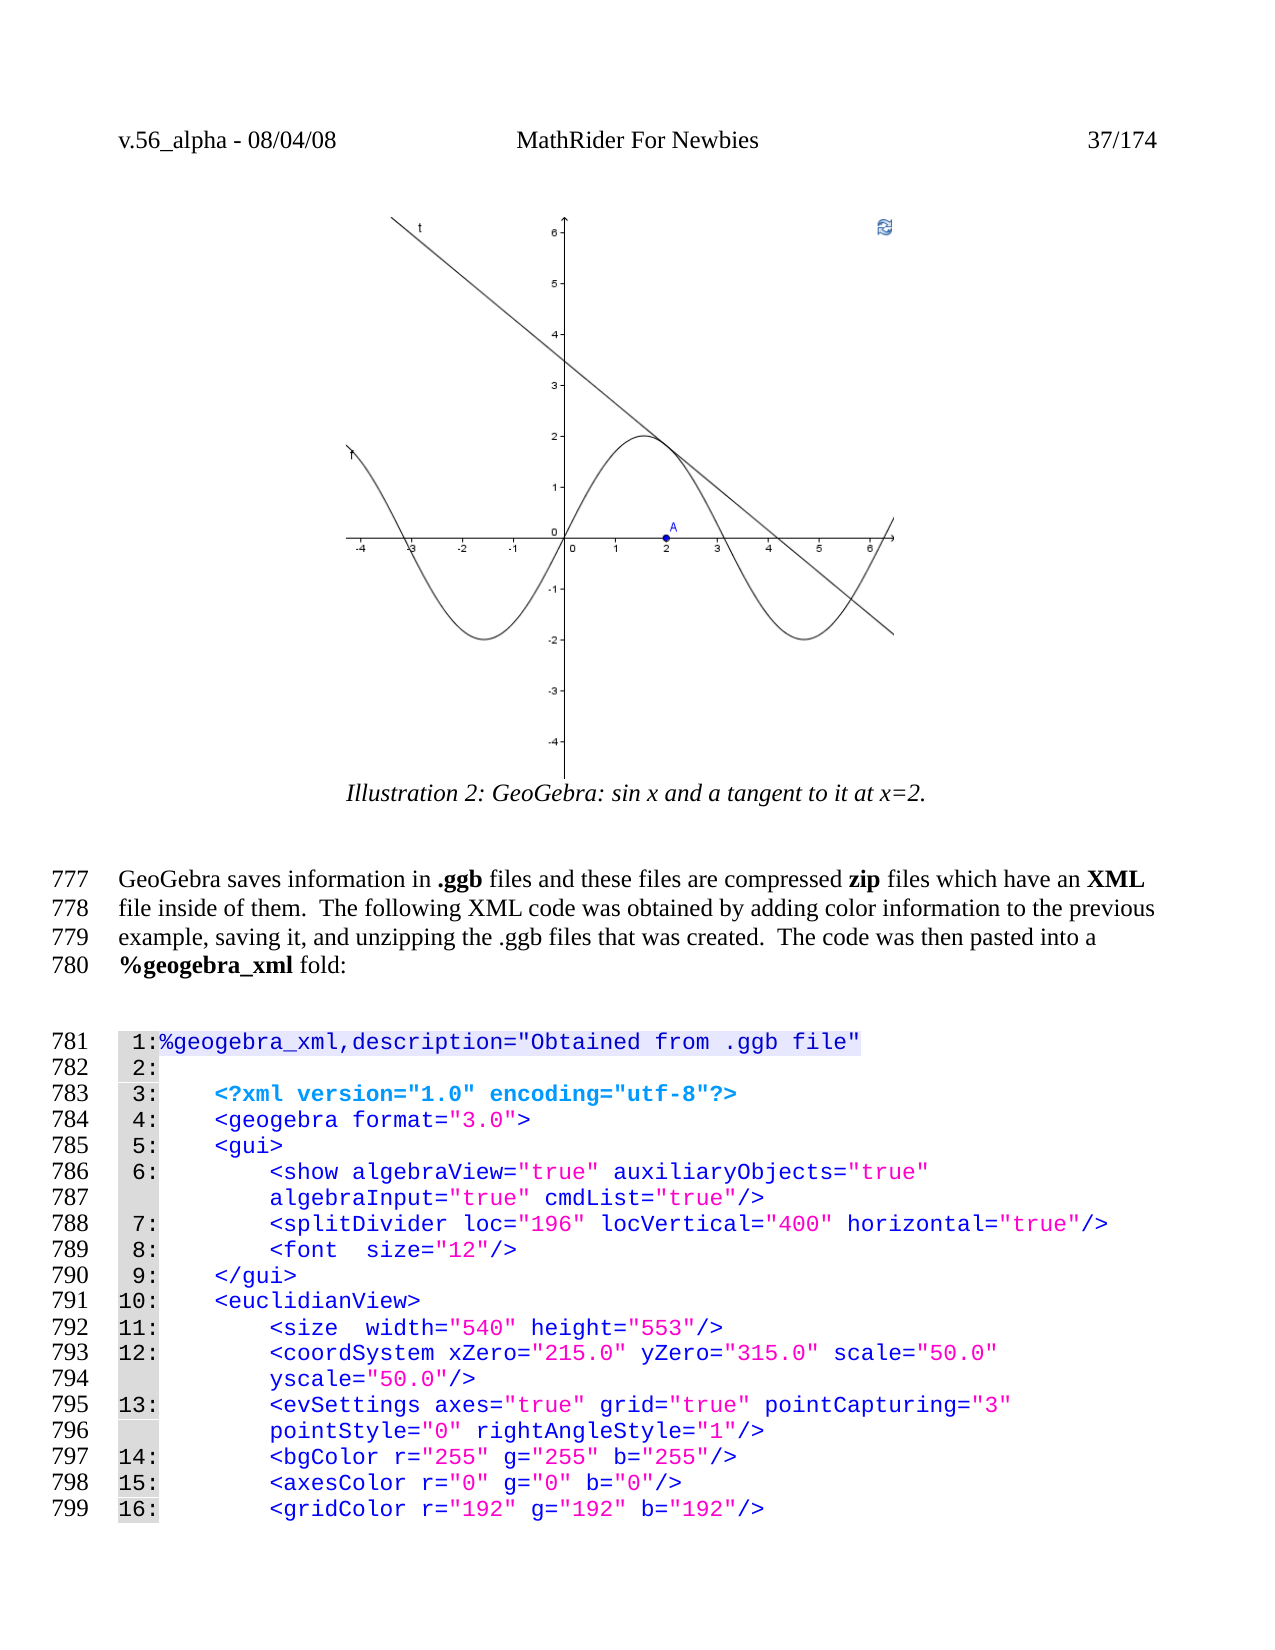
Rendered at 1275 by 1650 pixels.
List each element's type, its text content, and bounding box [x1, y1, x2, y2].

text GeoGebra saves information in .ggb files and these files are compressed zip files which have an XML file inside of them. The following XML code was obtained by adding color information to the previous example, saving it, and unzipping the .ggb files that was created. The code was then pasted into a %geogebra_xml fold: [118, 864, 1157, 979]
text 8: <font size="12"/> [118, 1238, 1157, 1264]
text algebraInput="true" cmdList="true"/> [118, 1186, 1157, 1212]
text 9: </gui> [118, 1264, 1157, 1290]
text pointStyle="0" rightAngleStyle="1"/> [118, 1419, 1157, 1446]
text Illustration 2: GeoGebra: sin x and a tangent to it at x=2. [346, 230, 929, 807]
text 1:%geogebra_xml,description="Obtained from .ggb file" [118, 1031, 1157, 1056]
text 13: <evSettings axes="true" grid="true" pointCapturing="3" [118, 1394, 1157, 1419]
text 7: <splitDivider loc="196" locVertical="400" horizontal="true"/> [118, 1212, 1157, 1238]
text 2: [118, 1056, 1157, 1082]
text 6: <show algebraView="true" auxiliaryObjects="true" [118, 1160, 1157, 1186]
text 5: <gui> [118, 1134, 1157, 1160]
text 14: <bgColor r="255" g="255" b="255"/> [118, 1446, 1157, 1471]
text 12: <coordSystem xZero="215.0" yZero="315.0" scale="50.0" [118, 1342, 1157, 1368]
text yscale="50.0"/> [118, 1368, 1157, 1394]
text 3: <?xml version="1.0" encoding="utf-8"?> [118, 1082, 1157, 1108]
text 11: <size width="540" height="553"/> [118, 1316, 1157, 1342]
text 10: <euclidianView> [118, 1290, 1157, 1316]
text 15: <axesColor r="0" g="0" b="0"/> [118, 1471, 1157, 1497]
text 4: <geogebra format="3.0"> [118, 1108, 1157, 1134]
text 16: <gridColor r="192" g="192" b="192"/> [118, 1497, 1157, 1523]
